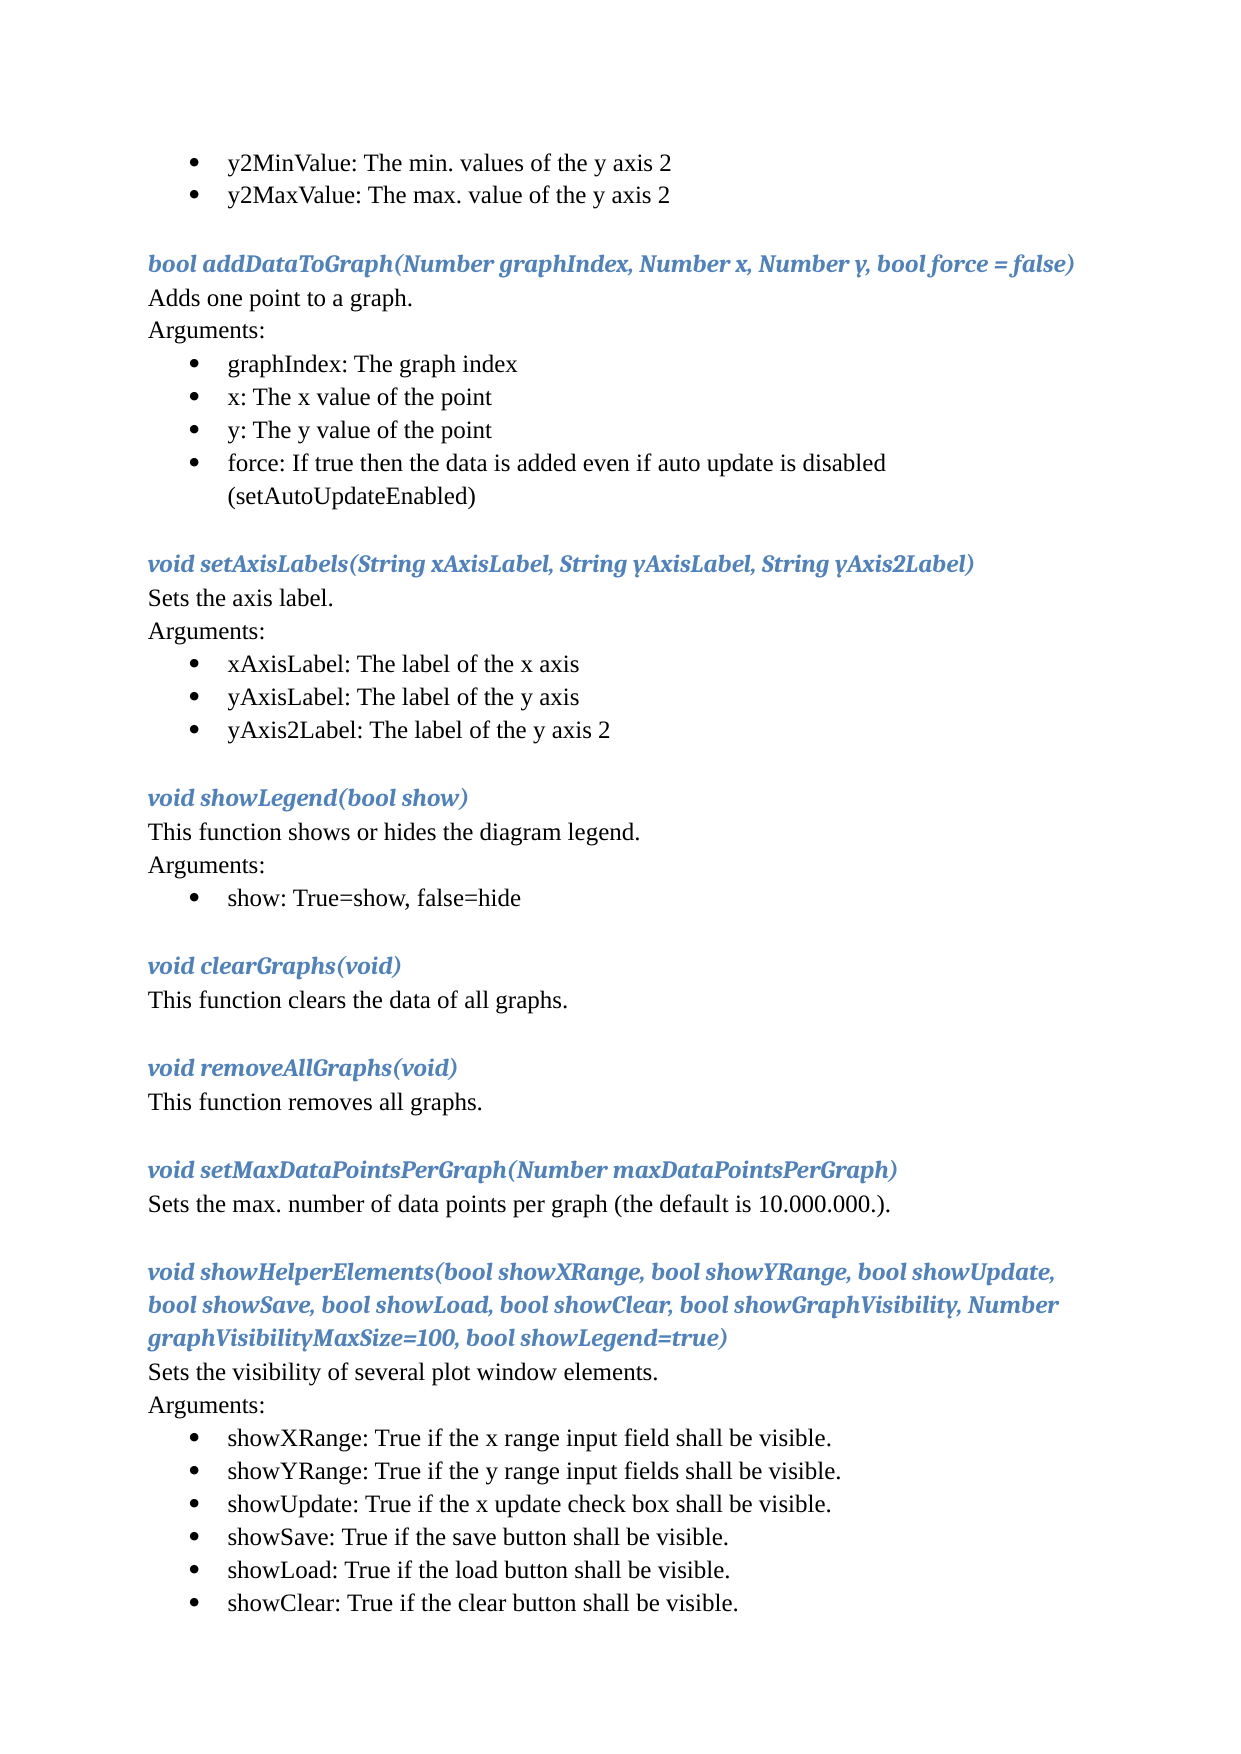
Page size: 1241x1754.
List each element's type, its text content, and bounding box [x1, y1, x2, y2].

subtitle void setAxisLabels(String xAxisLabel, String yAxisLabel, String yAxis2Label) [148, 550, 1093, 578]
subtitle void setMaxDataPointsPerGraph(Number maxDataPointsPerGraph) [148, 1156, 1093, 1184]
list xAxisLabel: The label of the x axis [190, 649, 1093, 677]
subtitle void removeAllGraphs(void) [148, 1054, 1093, 1082]
list showUpdate: True if the x update check box shall be visible. [190, 1489, 1093, 1518]
list y2MaxValue: The max. value of the y axis 2 [190, 181, 1093, 209]
list show: True=show, false=hide [190, 883, 1093, 912]
list showSave: True if the save button shall be visible. [190, 1522, 1093, 1551]
text This function clears the data of all graphs. [148, 985, 1093, 1013]
list y2MinValue: The min. values of the y axis 2 [190, 148, 1093, 176]
text Sets the visibility of several plot window elements. [148, 1357, 1093, 1386]
list showClear: True if the clear button shall be visible. [190, 1588, 1093, 1617]
list yAxis2Label: The label of the y axis 2 [190, 715, 1093, 743]
text Arguments: [148, 850, 1093, 878]
text Sets the axis label. [148, 583, 1093, 611]
list force: If true then the data is added even if auto update is disabled (setAutoUpdateEnabled) [190, 448, 1093, 509]
list showXRange: True if the x range input field shall be visible. [190, 1423, 1093, 1452]
subtitle void showLegend(bool show) [148, 784, 1093, 812]
list showYRange: True if the y range input fields shall be visible. [190, 1456, 1093, 1484]
text Arguments: [148, 316, 1093, 344]
list x: The x value of the point [190, 382, 1093, 410]
text Sets the max. number of data points per graph (the default is 10.000.000.). [148, 1189, 1093, 1217]
text This function shows or hides the diagram legend. [148, 817, 1093, 846]
list graphIndex: The graph index [190, 349, 1093, 377]
text Arguments: [148, 1390, 1093, 1418]
text Arguments: [148, 616, 1093, 644]
text This function removes all graphs. [148, 1087, 1093, 1116]
subtitle bool addDataToGraph(Number graphIndex, Number x, Number y, bool force = false) [148, 249, 1093, 278]
list showLoad: True if the load button shall be visible. [190, 1555, 1093, 1584]
subtitle void showHelperElements(bool showXRange, bool showYRange, bool showUpdate, bool showSave, bool showLoad, bool showClear, bool showGraphVisibility, Number graphVisibilityMaxSize=100, bool showLegend=true) [148, 1258, 1093, 1352]
text Adds one point to a graph. [148, 283, 1093, 311]
list yAxisLabel: The label of the y axis [190, 682, 1093, 711]
list y: The y value of the point [190, 415, 1093, 443]
subtitle void clearGraphs(void) [148, 952, 1093, 981]
